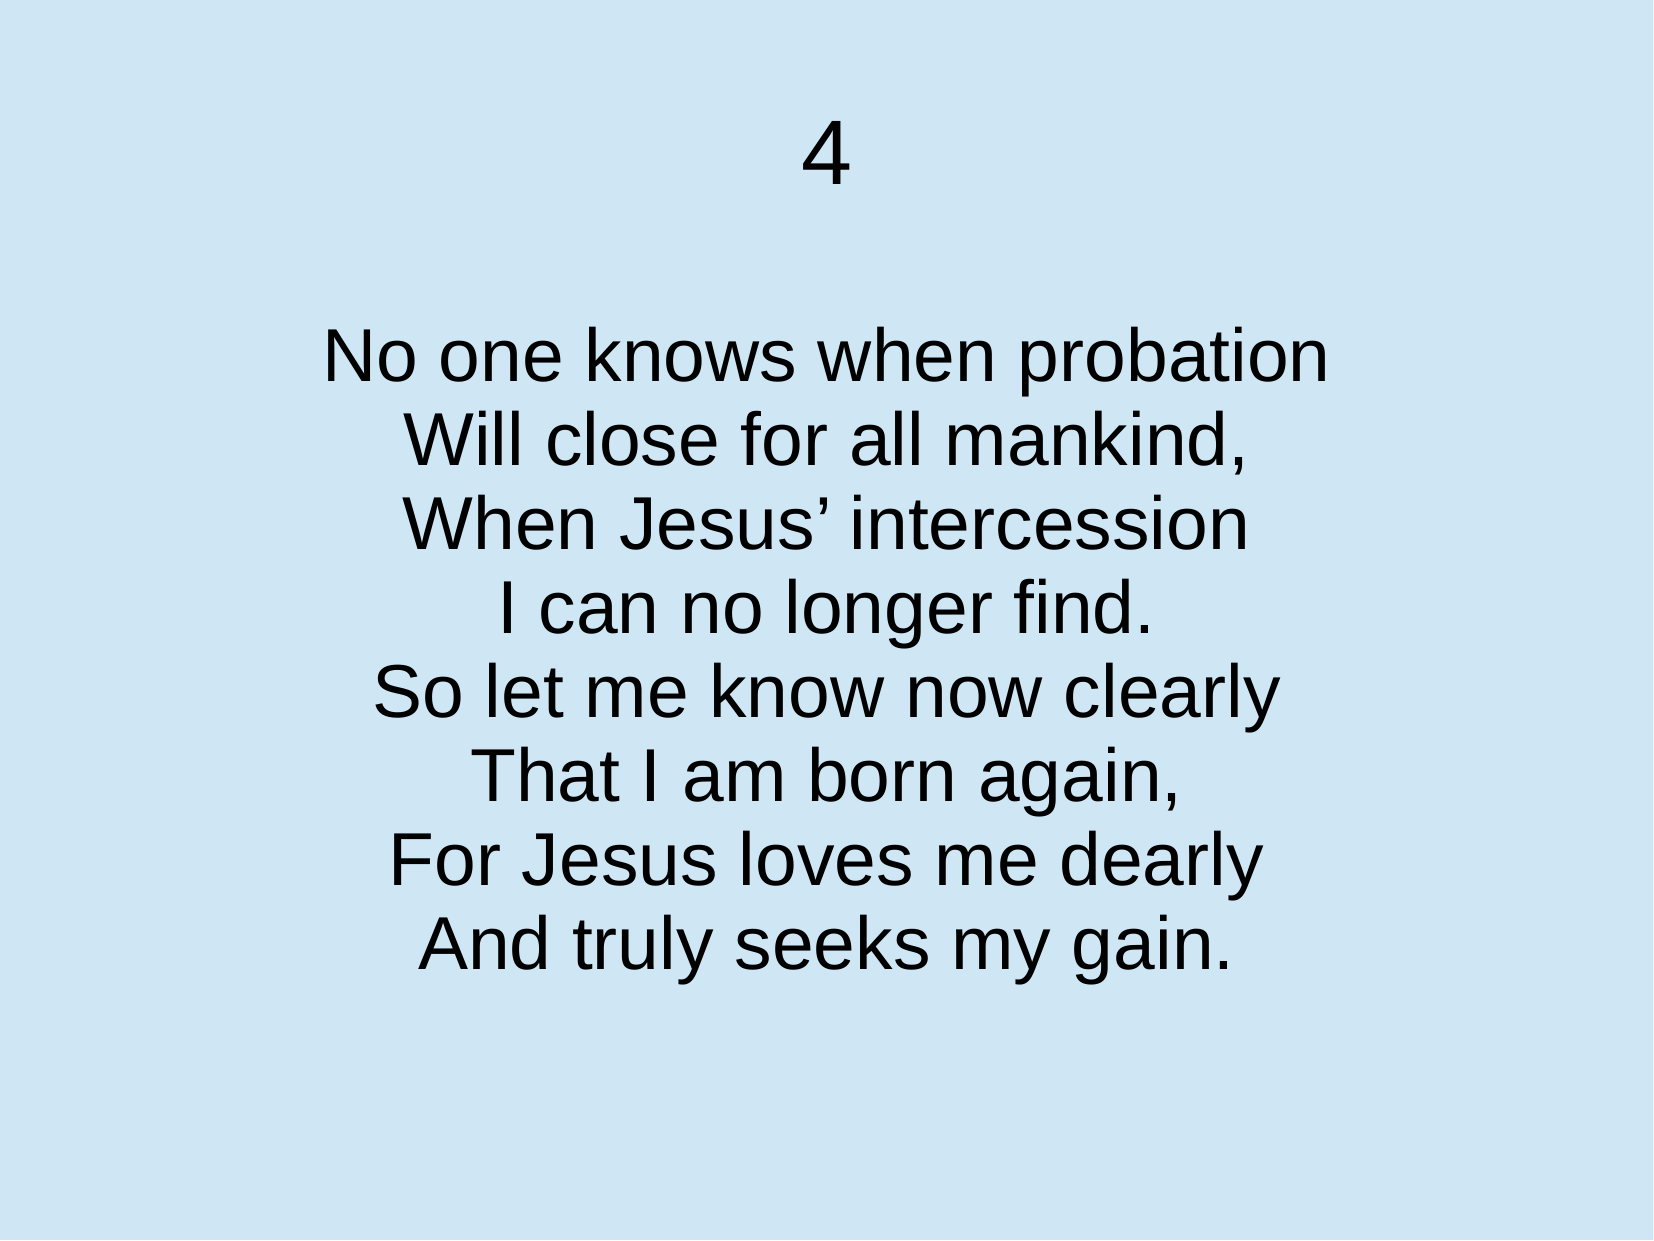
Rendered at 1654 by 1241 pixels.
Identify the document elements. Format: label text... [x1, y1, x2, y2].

title 4 [82, 49, 1571, 257]
subtitle No one knows when probation Will close for all mankind, When Jesus’ intercession I can no longer find. So let me know now clearly That I am born again, For Jesus loves me dearly And truly seeks my gain. [82, 290, 1571, 1010]
